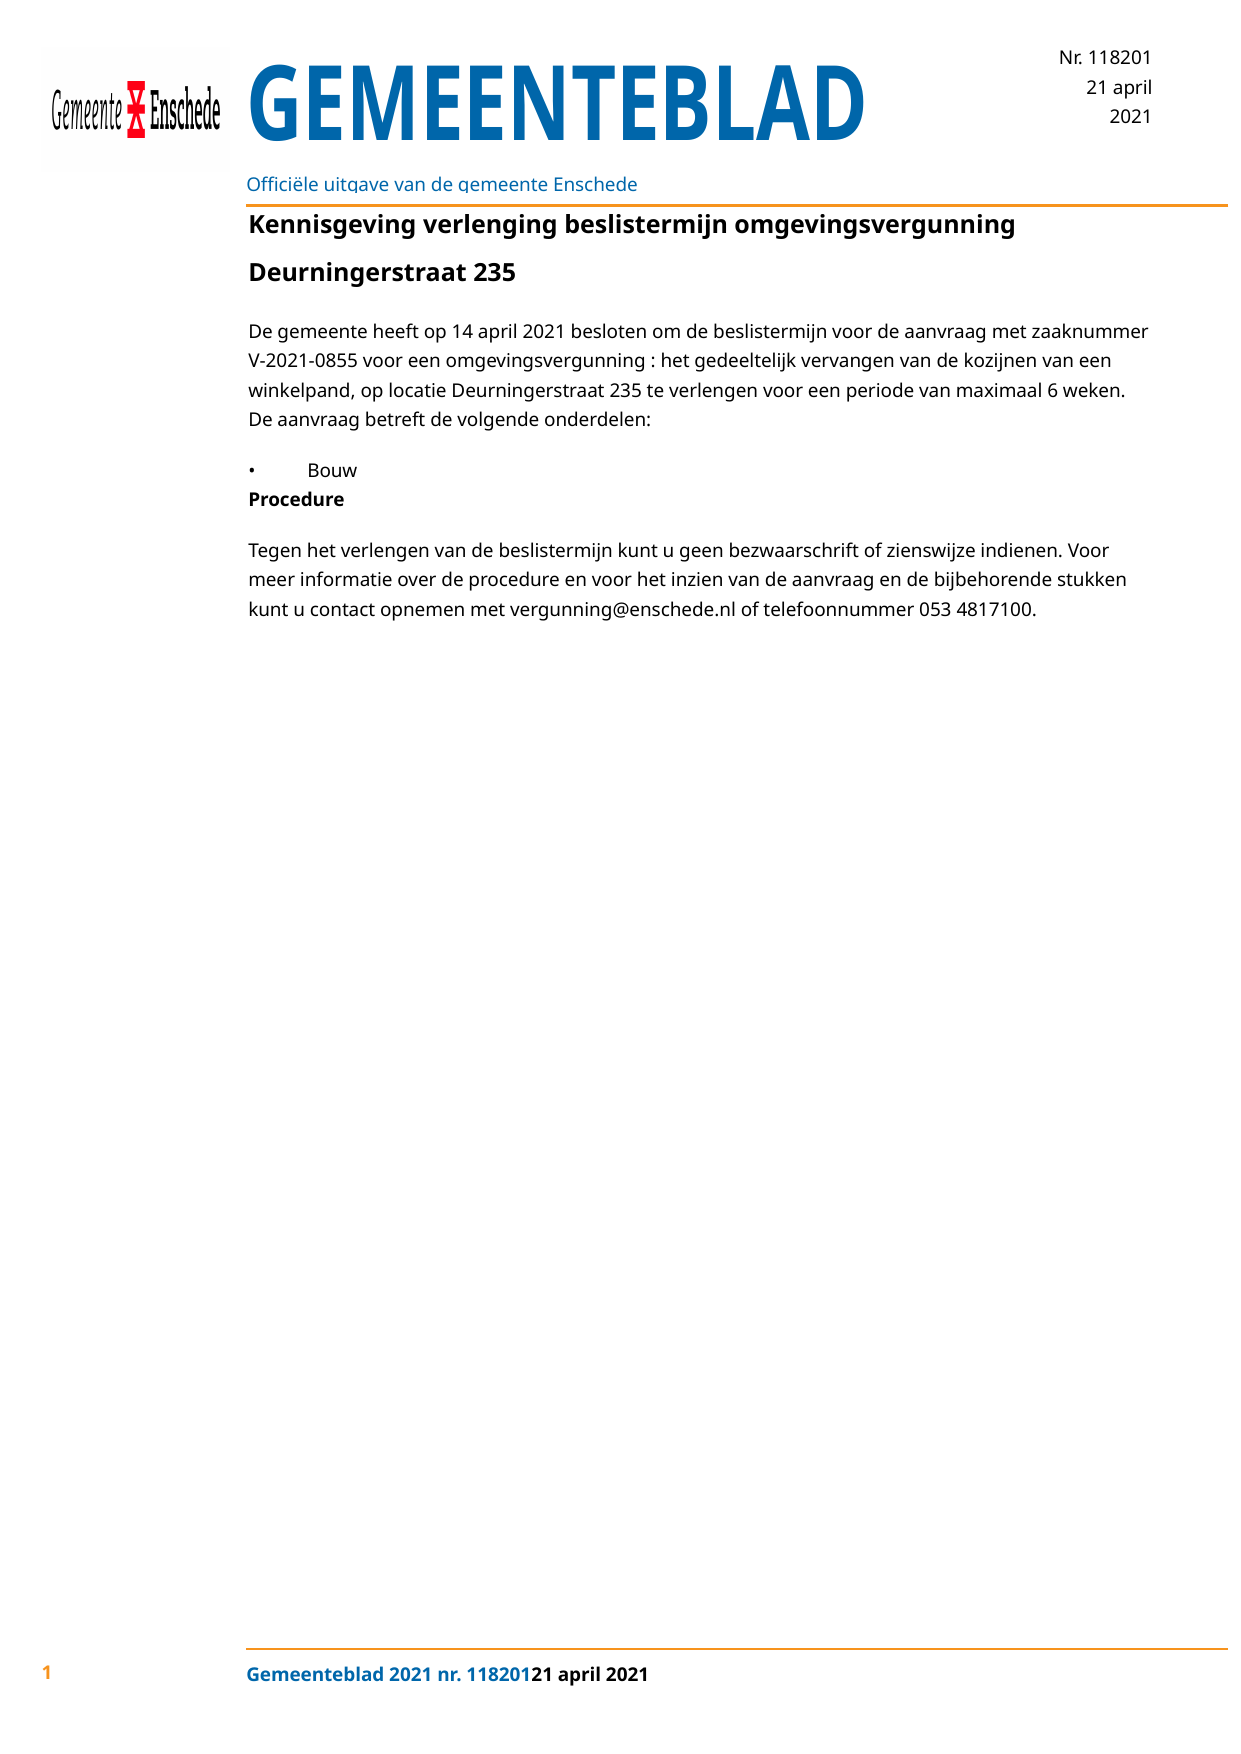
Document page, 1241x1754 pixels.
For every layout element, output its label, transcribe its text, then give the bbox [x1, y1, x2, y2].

text De gemeente heeft op 14 april 2021 besloten om de beslistermijn voor de aanvraag met zaaknummer V-2021-0855 voor een omgevingsvergunning : het gedeeltelijk vervangen van de kozijnen van een winkelpand, op locatie Deurningerstraat 235 te verlengen voor een periode van maximaal 6 weken. De aanvraag betreft de volgende onderdelen: [248, 318, 1152, 432]
text Procedure [248, 487, 1152, 512]
picture [41, 47, 231, 172]
list Bouw [248, 457, 1152, 483]
text Tegen het verlengen van de beslistermijn kunt u geen bezwaarschrift of zienswijze indienen. Voor meer informatie over de procedure en voor het inzien van de aanvraag en de bijbehorende stukken kunt u contact opnemen met vergunning@enschede.nl of telefoonnummer 053 4817100. [248, 537, 1152, 622]
text Kennisgeving verlenging beslistermijn omgevingsvergunning Deurningerstraat 235 [248, 207, 1152, 288]
